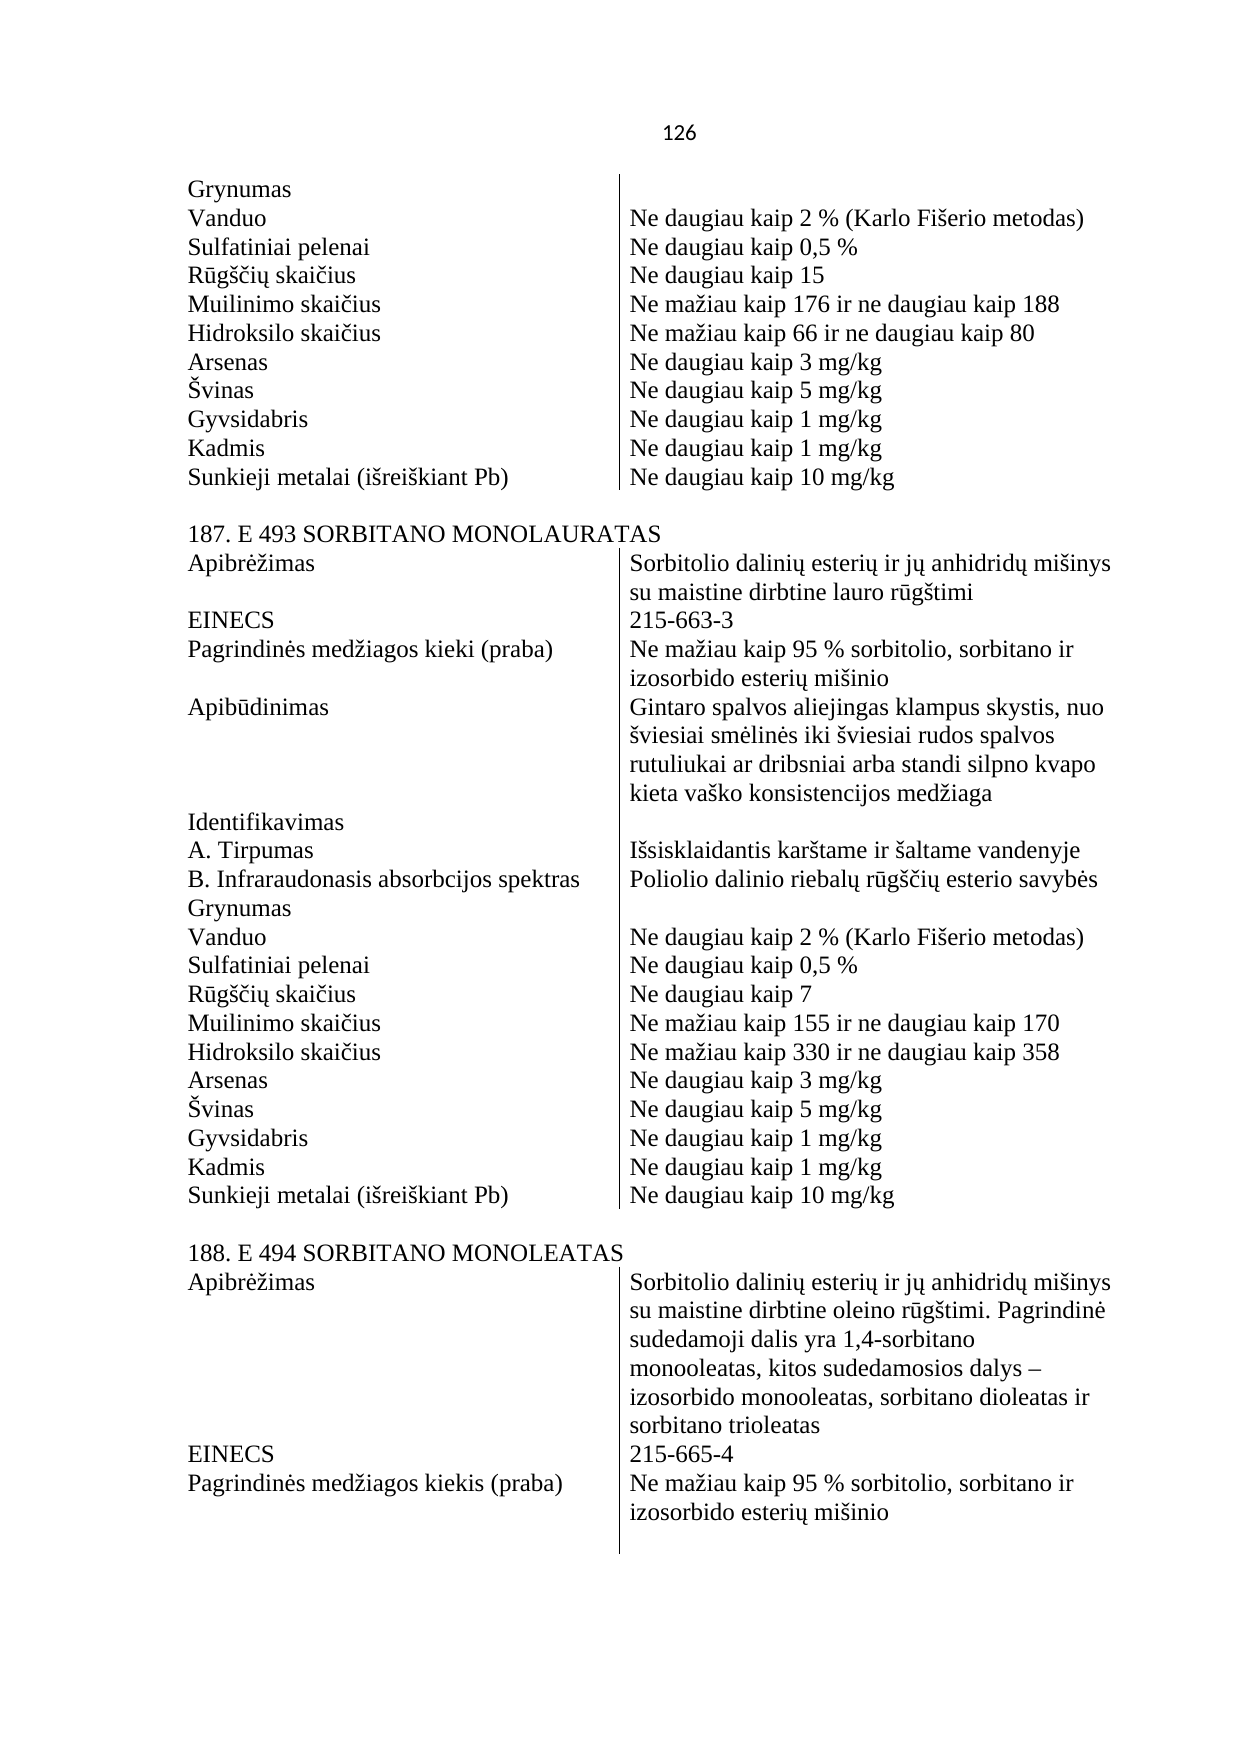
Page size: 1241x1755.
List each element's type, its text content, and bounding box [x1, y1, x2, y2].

table_cell Ne daugiau kaip 0,5 % [620, 950, 1122, 979]
table_cell Švinas [177, 1094, 619, 1123]
table_cell Hidroksilo skaičius [177, 318, 619, 347]
table_cell [620, 807, 1122, 835]
table_cell Ne daugiau kaip 3 mg/kg [620, 347, 1122, 375]
table_cell Ne mažiau kaip 155 ir ne daugiau kaip 170 [620, 1008, 1122, 1037]
table_cell Identifikavimas [177, 807, 619, 835]
table_cell Ne daugiau kaip 5 mg/kg [620, 375, 1122, 404]
table_cell Ne mažiau kaip 95 % sorbitolio, sorbitano ir izosorbido esterių mišinio [620, 1468, 1122, 1554]
table_cell Apibrėžimas [177, 548, 619, 605]
table_cell Ne daugiau kaip 2 % (Karlo Fišerio metodas) [620, 203, 1122, 232]
table_cell Gintaro spalvos aliejingas klampus skystis, nuo šviesiai smėlinės iki šviesiai rudos spalvos rutuliukai ar dribsniai arba standi silpno kvapo kieta vaško konsistencijos medžiaga [620, 692, 1122, 807]
table_cell Ne daugiau kaip 5 mg/kg [620, 1094, 1122, 1123]
table_header 188. E 494 SORBITANO MONOLEATAS [177, 1238, 1122, 1267]
table_cell Gyvsidabris [177, 404, 619, 433]
table_cell Ne daugiau kaip 1 mg/kg [620, 1123, 1122, 1152]
table_cell Pagrindinės medžiagos kiekis (praba) [177, 1468, 619, 1554]
table_cell [620, 893, 1122, 922]
table_cell Arsenas [177, 1065, 619, 1094]
table_cell Ne daugiau kaip 3 mg/kg [620, 1065, 1122, 1094]
table_cell Ne daugiau kaip 10 mg/kg [620, 462, 1122, 490]
table_cell Apibrėžimas [177, 1267, 619, 1439]
table_cell Ne daugiau kaip 2 % (Karlo Fišerio metodas) [620, 922, 1122, 950]
table_cell Muilinimo skaičius [177, 1008, 619, 1037]
table_cell Sorbitolio dalinių esterių ir jų anhidridų mišinys su maistine dirbtine oleino rūgštimi. Pagrindinė sudedamoji dalis yra 1,4-sorbitano monooleatas, kitos sudedamosios dalys – izosorbido monooleatas, sorbitano dioleatas ir sorbitano trioleatas [620, 1267, 1122, 1439]
table_cell A. Tirpumas [177, 835, 619, 864]
table_cell EINECS [177, 605, 619, 634]
table_cell B. Infraraudonasis absorbcijos spektras [177, 864, 619, 893]
table_cell Vanduo [177, 922, 619, 950]
table_cell Poliolio dalinio riebalų rūgščių esterio savybės [620, 864, 1122, 893]
table_header 187. E 493 SORBITANO MONOLAURATAS [177, 519, 1122, 548]
table_cell Švinas [177, 375, 619, 404]
table_cell EINECS [177, 1439, 619, 1468]
table_cell Gyvsidabris [177, 1123, 619, 1152]
table_cell Ne daugiau kaip 1 mg/kg [620, 404, 1122, 433]
table_cell Sunkieji metalai (išreiškiant Pb) [177, 462, 619, 490]
table_cell Grynumas [177, 893, 619, 922]
table_cell Apibūdinimas [177, 692, 619, 807]
table_cell Ne mažiau kaip 95 % sorbitolio, sorbitano ir izosorbido esterių mišinio [620, 634, 1122, 692]
table_cell Sulfatiniai pelenai [177, 950, 619, 979]
table_cell Ne daugiau kaip 1 mg/kg [620, 1152, 1122, 1180]
table_cell Ne mažiau kaip 66 ir ne daugiau kaip 80 [620, 318, 1122, 347]
table_cell Sorbitolio dalinių esterių ir jų anhidridų mišinys su maistine dirbtine lauro rūgštimi [620, 548, 1122, 605]
table_cell Išsisklaidantis karštame ir šaltame vandenyje [620, 835, 1122, 864]
table_cell Sulfatiniai pelenai [177, 232, 619, 260]
table_cell Ne daugiau kaip 15 [620, 260, 1122, 289]
table_cell Ne daugiau kaip 10 mg/kg [620, 1180, 1122, 1209]
table_cell 215-663-3 [620, 605, 1122, 634]
table_cell Kadmis [177, 433, 619, 462]
table_cell Ne daugiau kaip 0,5 % [620, 232, 1122, 260]
table_cell Hidroksilo skaičius [177, 1037, 619, 1065]
table_cell Pagrindinės medžiagos kieki (praba) [177, 634, 619, 692]
table_cell Ne mažiau kaip 330 ir ne daugiau kaip 358 [620, 1037, 1122, 1065]
table_cell Grynumas [177, 174, 619, 203]
table_cell 215-665-4 [620, 1439, 1122, 1468]
table_cell Rūgščių skaičius [177, 979, 619, 1008]
table_cell Ne mažiau kaip 176 ir ne daugiau kaip 188 [620, 289, 1122, 318]
table_cell Muilinimo skaičius [177, 289, 619, 318]
table_cell [620, 174, 1122, 203]
table_cell Vanduo [177, 203, 619, 232]
table_cell Kadmis [177, 1152, 619, 1180]
table_cell Rūgščių skaičius [177, 260, 619, 289]
table_cell Ne daugiau kaip 1 mg/kg [620, 433, 1122, 462]
table_cell Arsenas [177, 347, 619, 375]
table_cell Sunkieji metalai (išreiškiant Pb) [177, 1180, 619, 1209]
table_cell Ne daugiau kaip 7 [620, 979, 1122, 1008]
